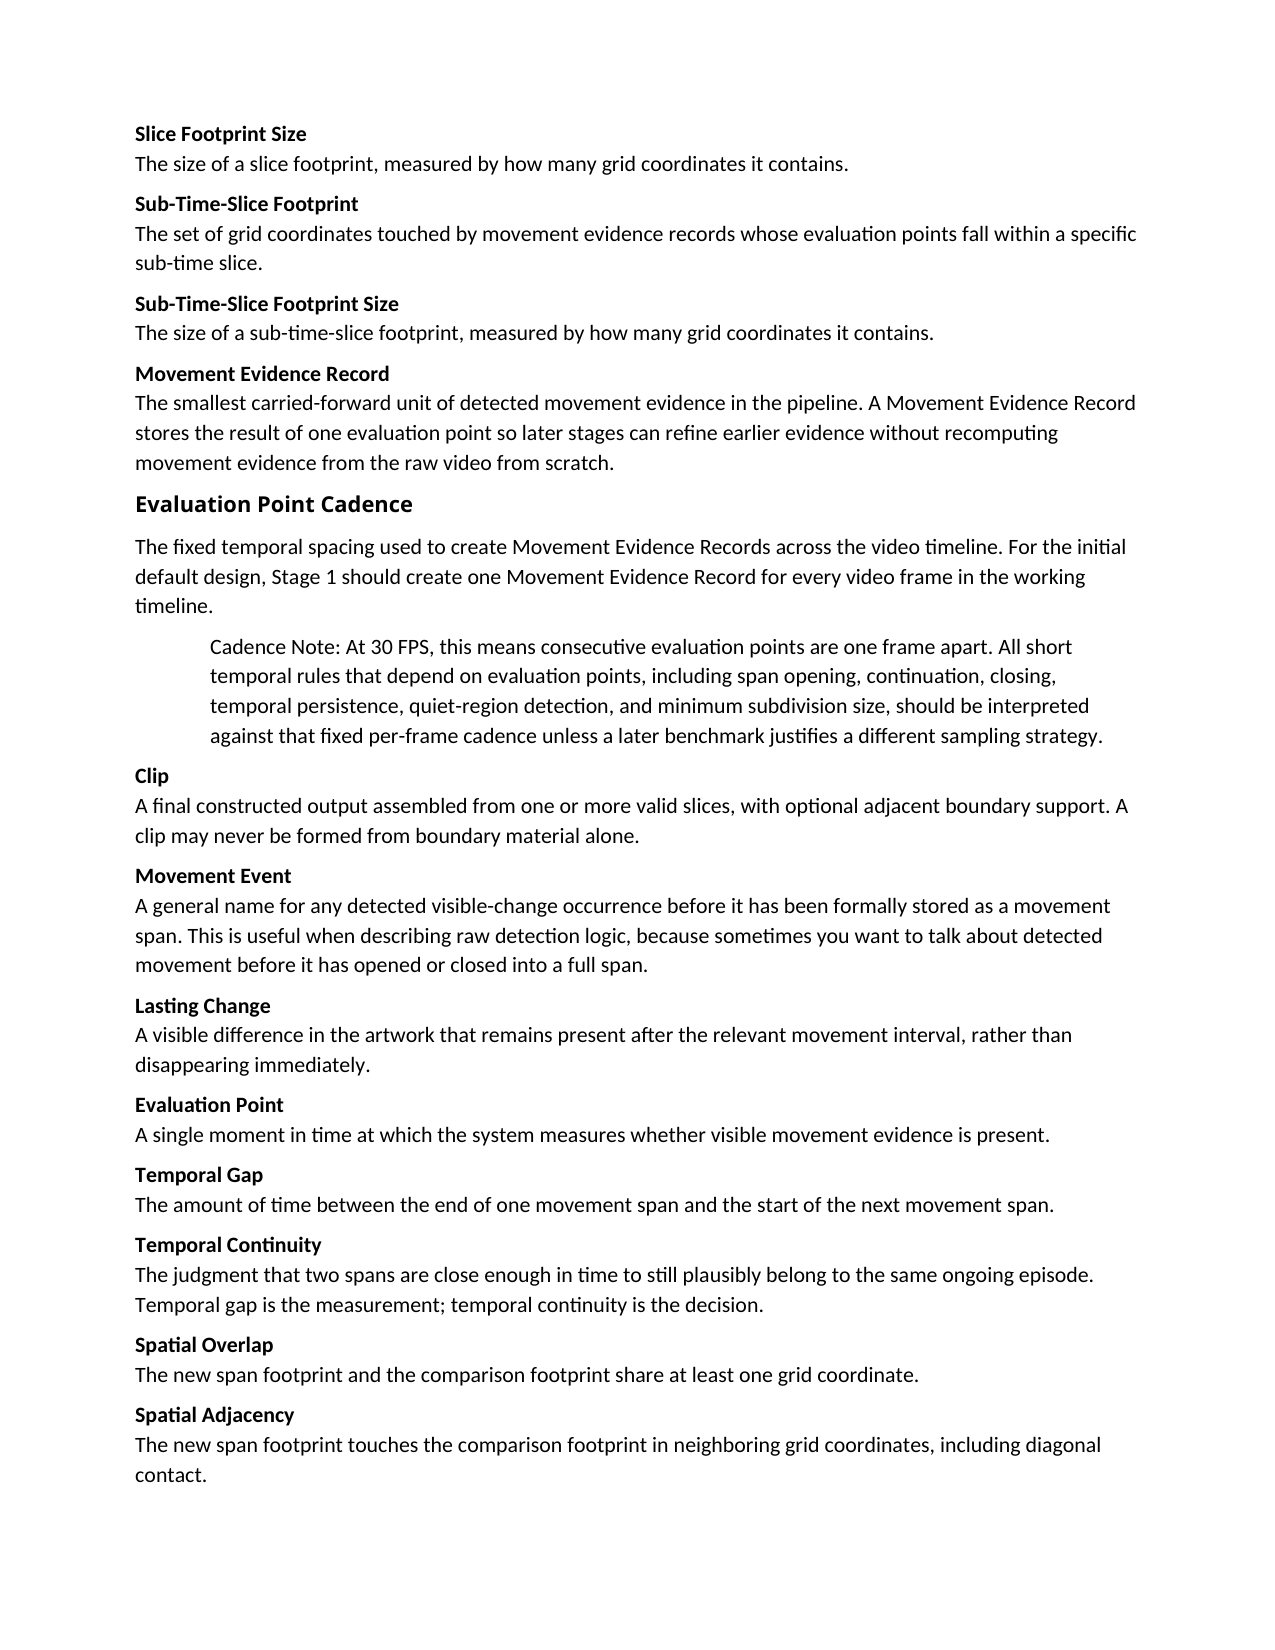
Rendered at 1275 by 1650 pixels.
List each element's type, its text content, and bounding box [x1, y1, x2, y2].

text Cadence Note: At 30 FPS, this means consecutive evaluation points are one frame apart. All short temporal rules that depend on evaluation points, including span opening, continuation, closing, temporal persistence, quiet-region detection, and minimum subdivision size, should be interpreted against that fixed per-frame cadence unless a later benchmark justifies a different sampling strategy. [210, 633, 1140, 749]
text Temporal Gap The amount of time between the end of one movement span and the start of the next movement span. [135, 1162, 1140, 1218]
text Evaluation Point Cadence [135, 489, 1140, 519]
text Evaluation Point A single moment in time at which the system measures whether visible movement evidence is present. [135, 1092, 1140, 1148]
text Sub-Time-Slice Footprint Size The size of a sub-time-slice footprint, measured by how many grid coordinates it contains. [135, 290, 1140, 346]
text Lasting Change A visible difference in the artwork that remains present after the relevant movement interval, rather than disappearing immediately. [135, 992, 1140, 1078]
text Clip A final constructed output assembled from one or more valid slices, with optional adjacent boundary support. A clip may never be formed from boundary material alone. [135, 762, 1140, 849]
text Spatial Overlap The new span footprint and the comparison footprint share at least one grid coordinate. [135, 1331, 1140, 1388]
text Slice Footprint Size The size of a slice footprint, measured by how many grid coordinates it contains. [135, 120, 1140, 176]
text Movement Evidence Record The smallest carried-forward unit of detected movement evidence in the pipeline. A Movement Evidence Record stores the result of one evaluation point so later stages can refine earlier evidence without recomputing movement evidence from the raw video from scratch. [135, 360, 1140, 476]
text Movement Event A general name for any detected visible-change occurrence before it has been formally stored as a movement span. This is useful when describing raw detection logic, because sometimes you want to talk about detected movement before it has opened or closed into a full span. [135, 862, 1140, 978]
text Temporal Continuity The judgment that two spans are close enough in time to still plausibly belong to the same ongoing episode. Temporal gap is the measurement; temporal continuity is the decision. [135, 1232, 1140, 1318]
text Spatial Adjacency The new span footprint touches the comparison footprint in neighboring grid coordinates, including diagonal contact. [135, 1401, 1140, 1488]
text Sub-Time-Slice Footprint The set of grid coordinates touched by movement evidence records whose evaluation points fall within a specific sub-time slice. [135, 190, 1140, 276]
text The fixed temporal spacing used to create Movement Evidence Records across the video timeline. For the initial default design, Stage 1 should create one Movement Evidence Record for every video frame in the working timeline. [135, 533, 1140, 619]
